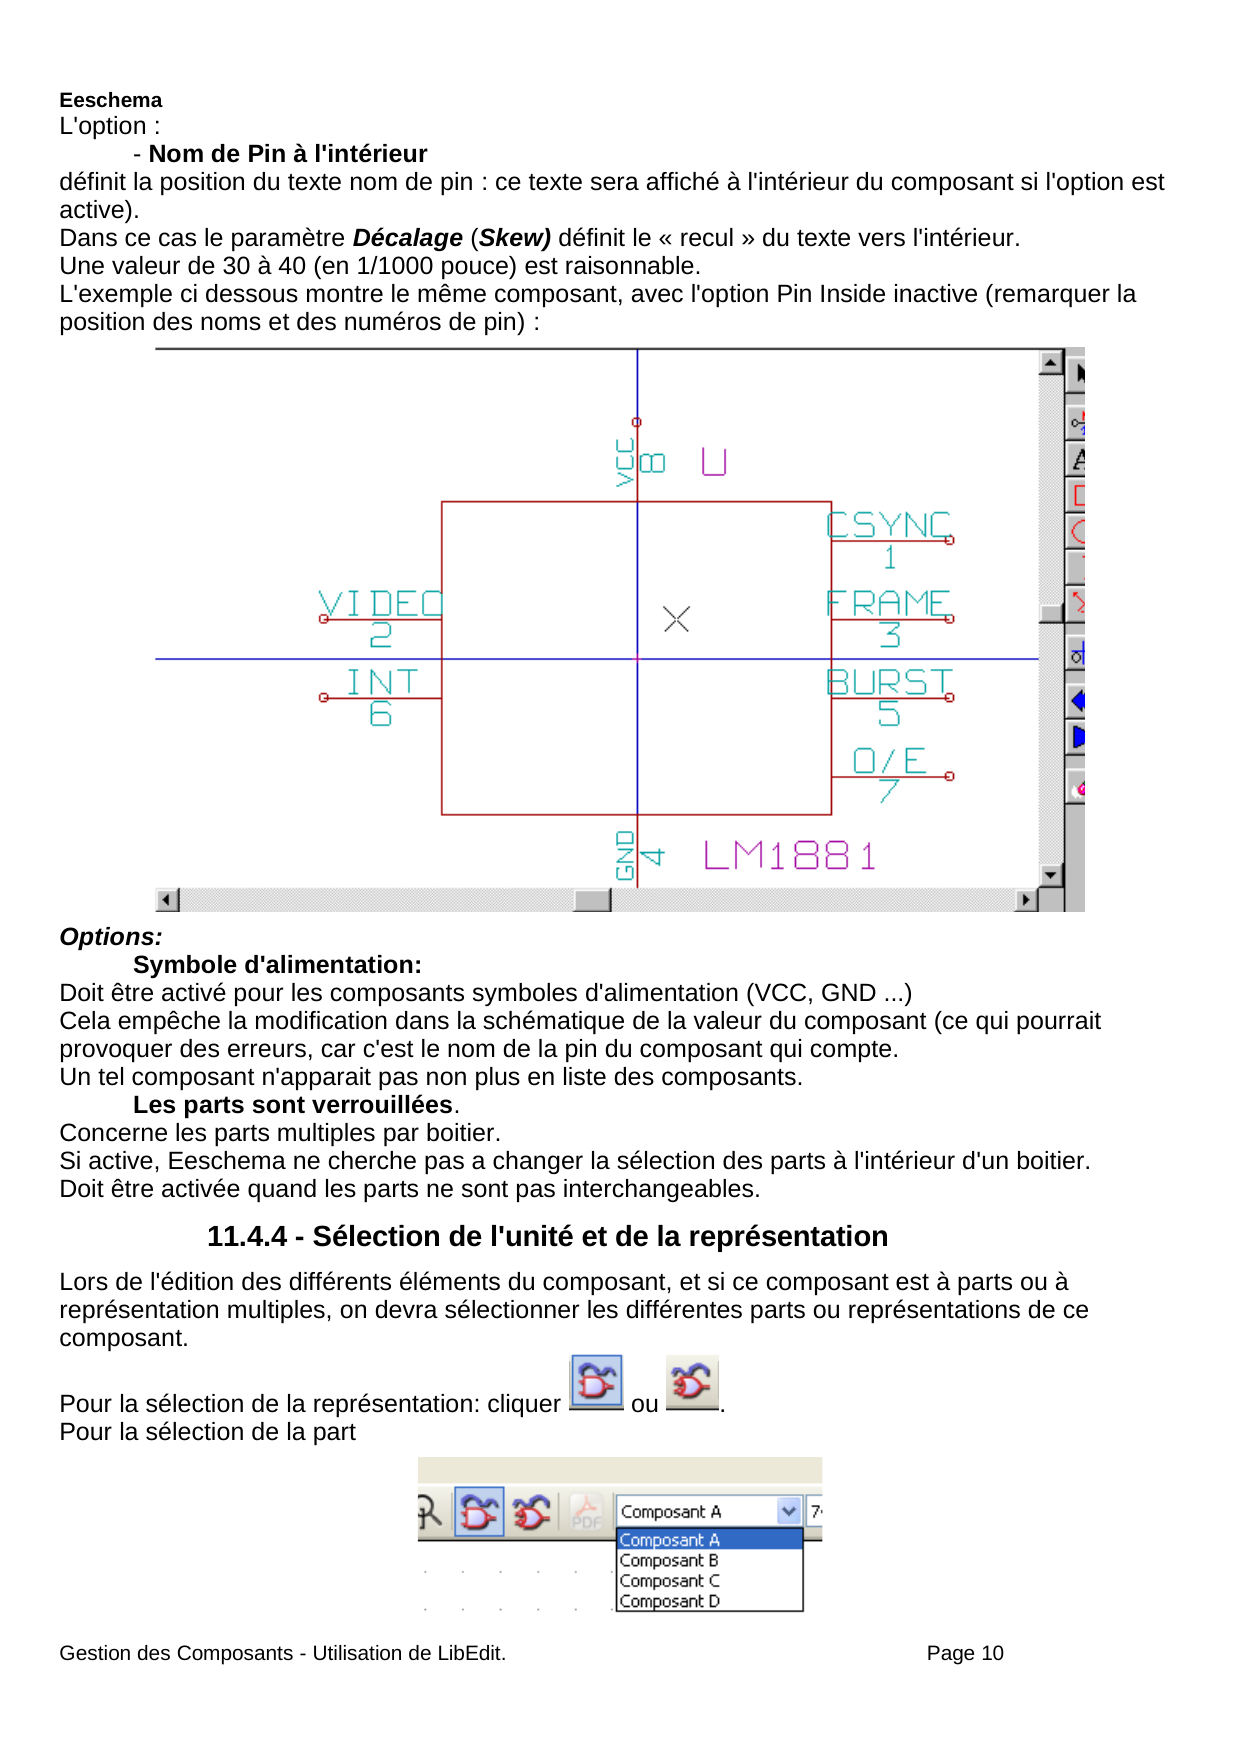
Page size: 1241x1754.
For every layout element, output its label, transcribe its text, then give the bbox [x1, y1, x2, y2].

text L'exemple ci dessous montre le même composant, avec l'option Pin Inside inactive (remarquer la position des noms et des numéros de pin) : [59, 280, 1181, 336]
text Pour la sélection de la part [59, 1418, 1181, 1446]
text - Nom de Pin à l'intérieur [133, 140, 1181, 168]
text Si active, Eeschema ne cherche pas a changer la sélection des parts à l'intérieur d'un boitier. [59, 1147, 1181, 1175]
text Les parts sont verrouillées. [133, 1091, 1181, 1119]
text Lors de l'édition des différents éléments du composant, et si ce composant est à parts ou à représentation multiples, on devra sélectionner les différentes parts ou représentations de ce composant. [59, 1268, 1181, 1352]
text Doit être activé pour les composants symboles d'alimentation (VCC, GND ...) [59, 979, 1181, 1007]
picture [569, 1352, 624, 1412]
text Cela empêche la modification dans la schématique de la valeur du composant (ce qui pourrait provoquer des erreurs, car c'est le nom de la pin du composant qui compte. [59, 1007, 1181, 1063]
picture [417, 1457, 823, 1642]
subtitle Sélection de l'unité et de la représentation [133, 1219, 1181, 1252]
picture [666, 1352, 719, 1412]
text Pour la sélection de la représentation: cliquer ou . [59, 1352, 1181, 1418]
text Concerne les parts multiples par boitier. [59, 1119, 1181, 1147]
text Options: [59, 923, 1181, 951]
text Une valeur de 30 à 40 (en 1/1000 pouce) est raisonnable. [59, 252, 1181, 280]
text définit la position du texte nom de pin : ce texte sera affiché à l'intérieur du composant si l'option est active). [59, 168, 1181, 224]
text Un tel composant n'apparait pas non plus en liste des composants. [59, 1063, 1181, 1091]
text L'option : [59, 112, 1181, 140]
text Dans ce cas le paramètre Décalage (Skew) définit le « recul » du texte vers l'intérieur. [59, 224, 1181, 252]
text Doit être activée quand les parts ne sont pas interchangeables. [59, 1175, 1181, 1203]
text Symbole d'alimentation: [133, 951, 1181, 979]
